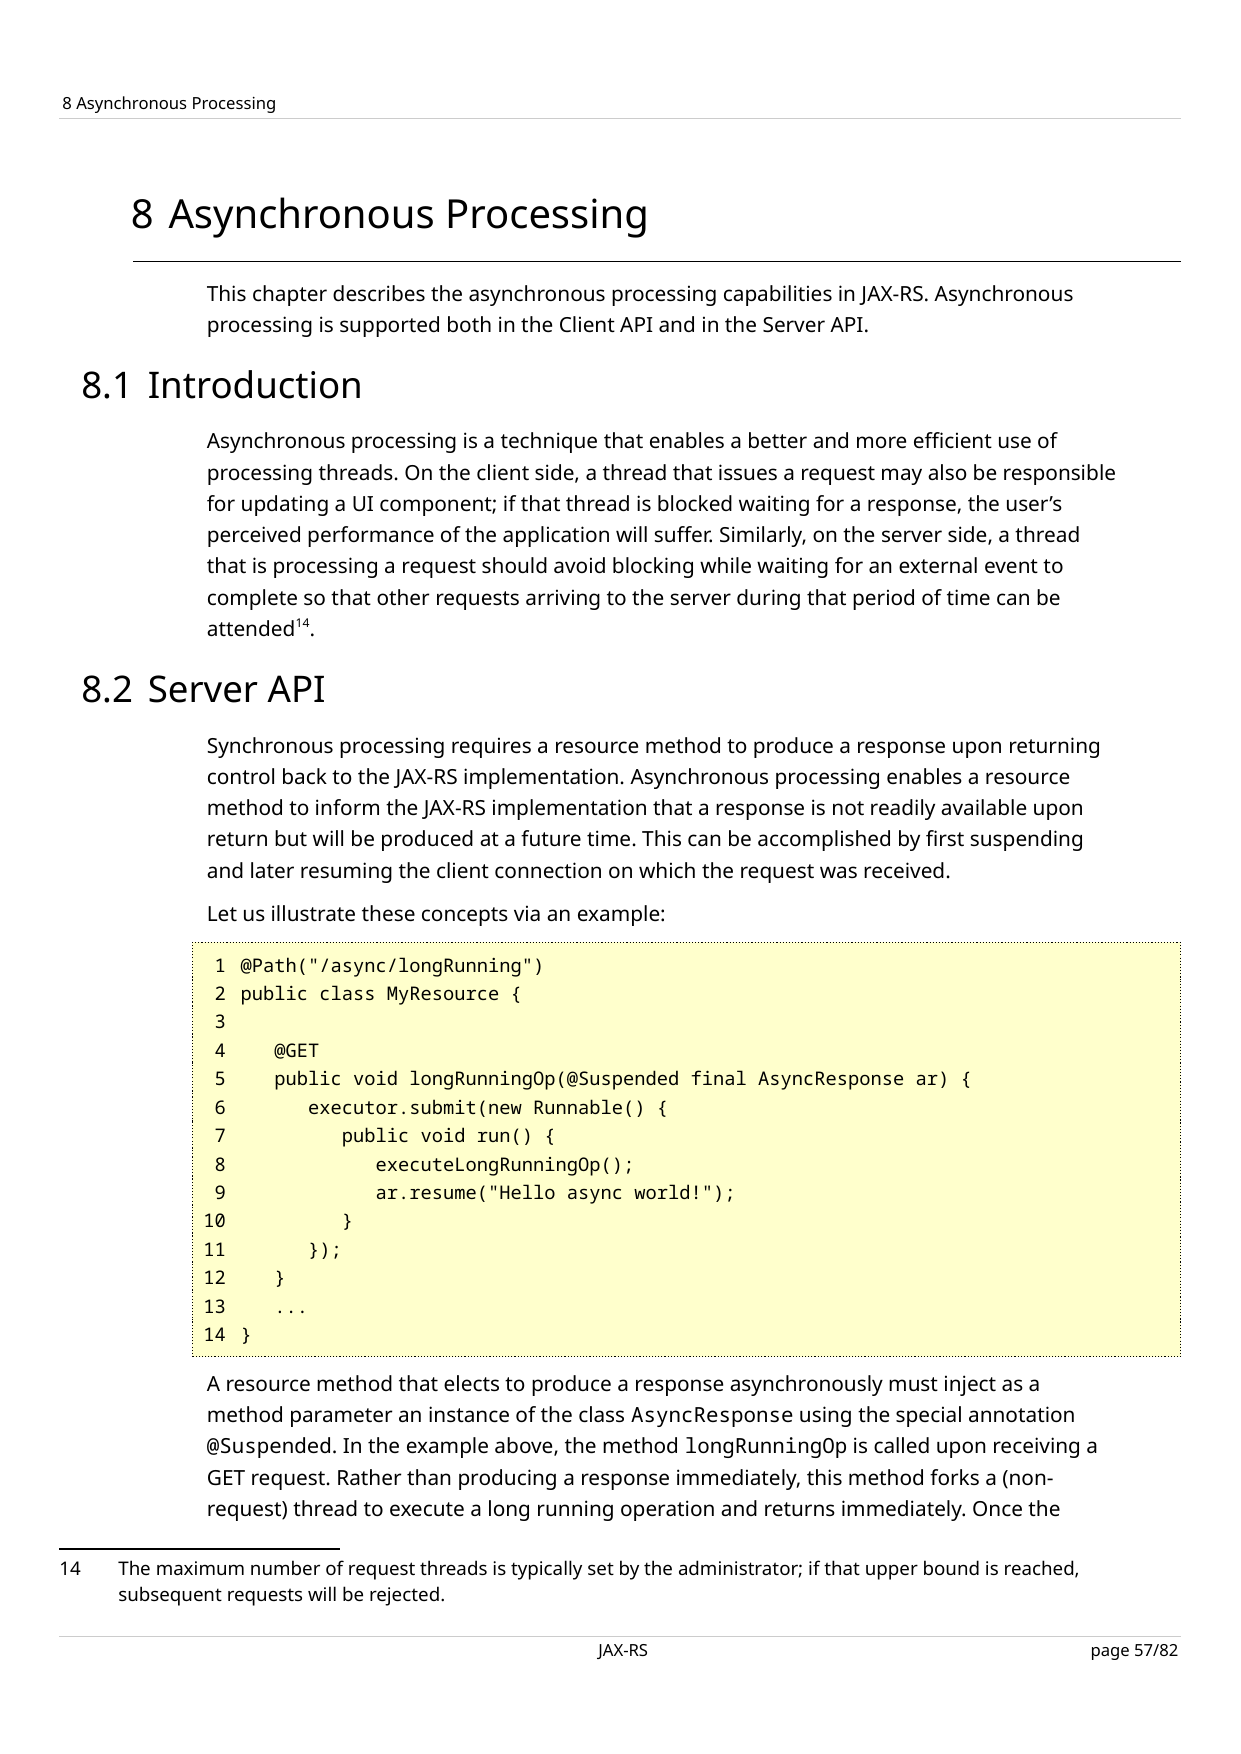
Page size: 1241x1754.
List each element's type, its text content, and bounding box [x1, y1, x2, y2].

subtitle Introduction [133, 359, 1181, 409]
list public void run() { [192, 1112, 1181, 1141]
text This chapter describes the asynchronous processing capabilities in JAX-RS. Asynchronous processing is supported both in the Client API and in the Server API. [207, 279, 1122, 338]
list } [192, 1255, 1181, 1283]
list public class MyResource { [192, 970, 1181, 999]
list } [192, 1198, 1181, 1226]
list executeLongRunningOp(); [192, 1141, 1181, 1169]
text Synchronous processing requires a resource method to produce a response upon returning control back to the JAX-RS implementation. Asynchronous processing enables a resource method to inform the JAX-RS implementation that a response is not readily available upon return but will be produced at a future time. This can be accomplished by first suspending and later resuming the client connection on which the request was received. [207, 731, 1122, 884]
text Let us illustrate these concepts via an example: [207, 899, 1122, 927]
text A resource method that elects to produce a response asynchronously must inject as a method parameter an instance of the class AsyncResponse using the special annotation @Suspended. In the example above, the method longRunningOp is called upon receiving a GET request. Rather than producing a response immediately, this method forks a (non-request) thread to execute a long running operation and returns immediately. Once the [207, 1369, 1122, 1522]
list executor.submit(new Runnable() { [192, 1084, 1181, 1112]
list @GET [192, 1027, 1181, 1056]
subtitle Asynchronous Processing [133, 165, 1181, 261]
subtitle Server API [133, 663, 1181, 713]
list @Path("/async/longRunning") [192, 942, 1181, 970]
text The maximum number of request threads is typically set by the administrator; if that upper bound is reached, subsequent requests will be rejected. [59, 1555, 1181, 1606]
text Asynchronous processing is a technique that enables a better and more efficient use of processing threads. On the client side, a thread that issues a request may also be responsible for updating a UI component; if that thread is blocked waiting for a response, the user’s perceived performance of the application will suffer. Similarly, on the server side, a thread that is processing a request should avoid blocking while waiting for an external event to complete so that other requests arriving to the server during that period of time can be attended. [207, 427, 1122, 643]
list public void longRunningOp(@Suspended final AsyncResponse ar) { [192, 1056, 1181, 1084]
list ... [192, 1283, 1181, 1312]
list } [192, 1312, 1181, 1357]
list }); [192, 1226, 1181, 1255]
list ar.resume("Hello async world!"); [192, 1169, 1181, 1198]
